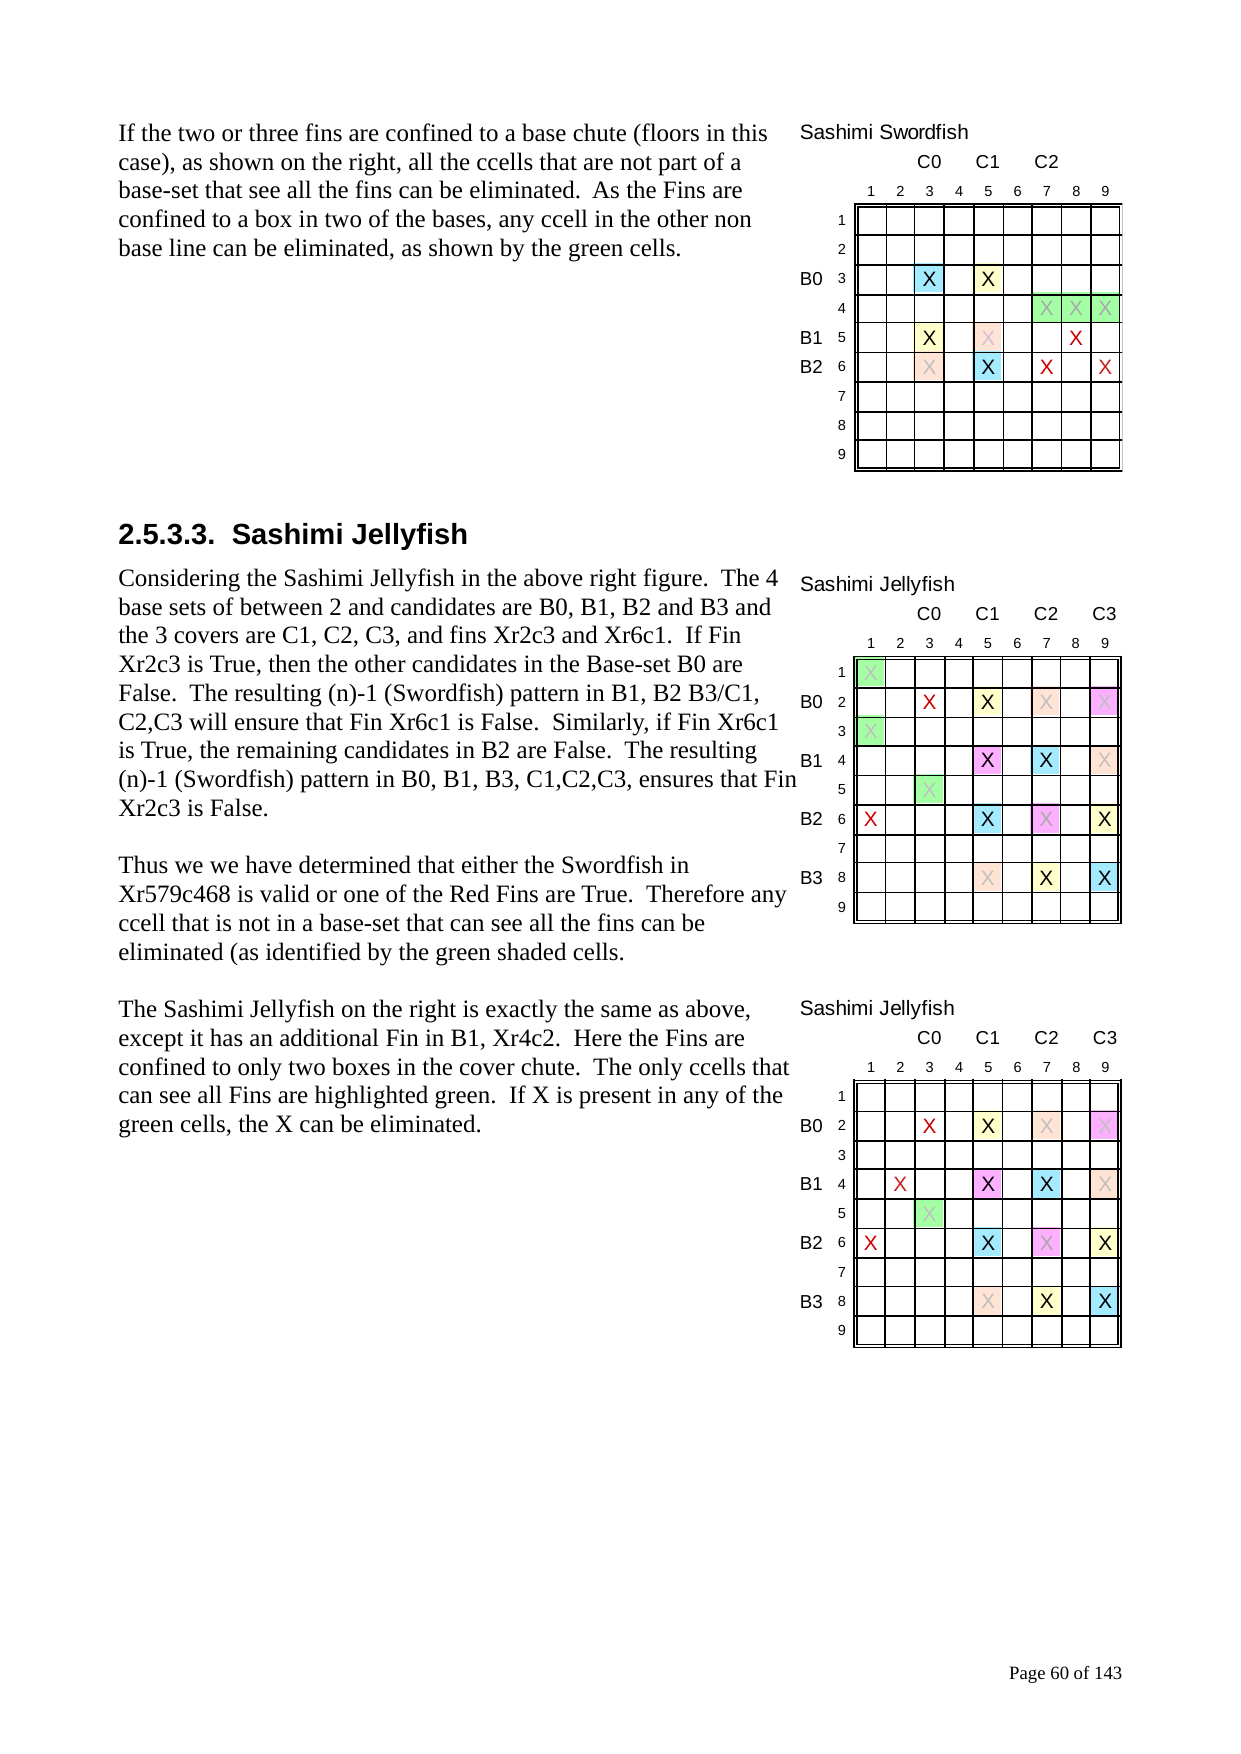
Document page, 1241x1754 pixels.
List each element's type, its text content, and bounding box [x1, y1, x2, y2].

text Thus we we have determined that either the Swordfish in Xr579c468 is valid or one of the Red Fins are True. Therefore any ccell that is not in a base-set that can see all the fins can be eliminated (as identified by the green shaded cells. [118, 850, 1122, 965]
subtitle Sashimi Jellyfish [118, 517, 1122, 550]
text If the two or three fins are confined to a base chute (floors in this case), as shown on the right, all the ccells that are not part of a base-set that see all the fins can be eliminated. As the Fins are confined to a box in two of the bases, any ccell in the other non base line can be eliminated, as shown by the green cells. [118, 118, 1122, 262]
text The Sashimi Jellyfish on the right is exactly the same as above, except it has an additional Fin in B1, Xr4c2. Here the Fins are confined to only two boxes in the cover chute. The only ccells that can see all Fins are highlighted green. If X is present in any of the green cells, the X can be eliminated. [118, 994, 1122, 1138]
text Considering the Sashimi Jellyfish in the above right figure. The 4 base sets of between 2 and candidates are B0, B1, B2 and B3 and the 3 covers are C1, C2, C3, and fins Xr2c3 and Xr6c1. If Fin Xr2c3 is True, then the other candidates in the Base-set B0 are False. The resulting (n)-1 (Swordfish) pattern in B1, B2 B3/C1, C2,C3 will ensure that Fin Xr6c1 is False. Similarly, if Fin Xr6c1 is True, the remaining candidates in B2 are False. The resulting (n)-1 (Swordfish) pattern in B0, B1, B3, C1,C2,C3, ensures that Fin Xr2c3 is False. [118, 563, 1122, 822]
